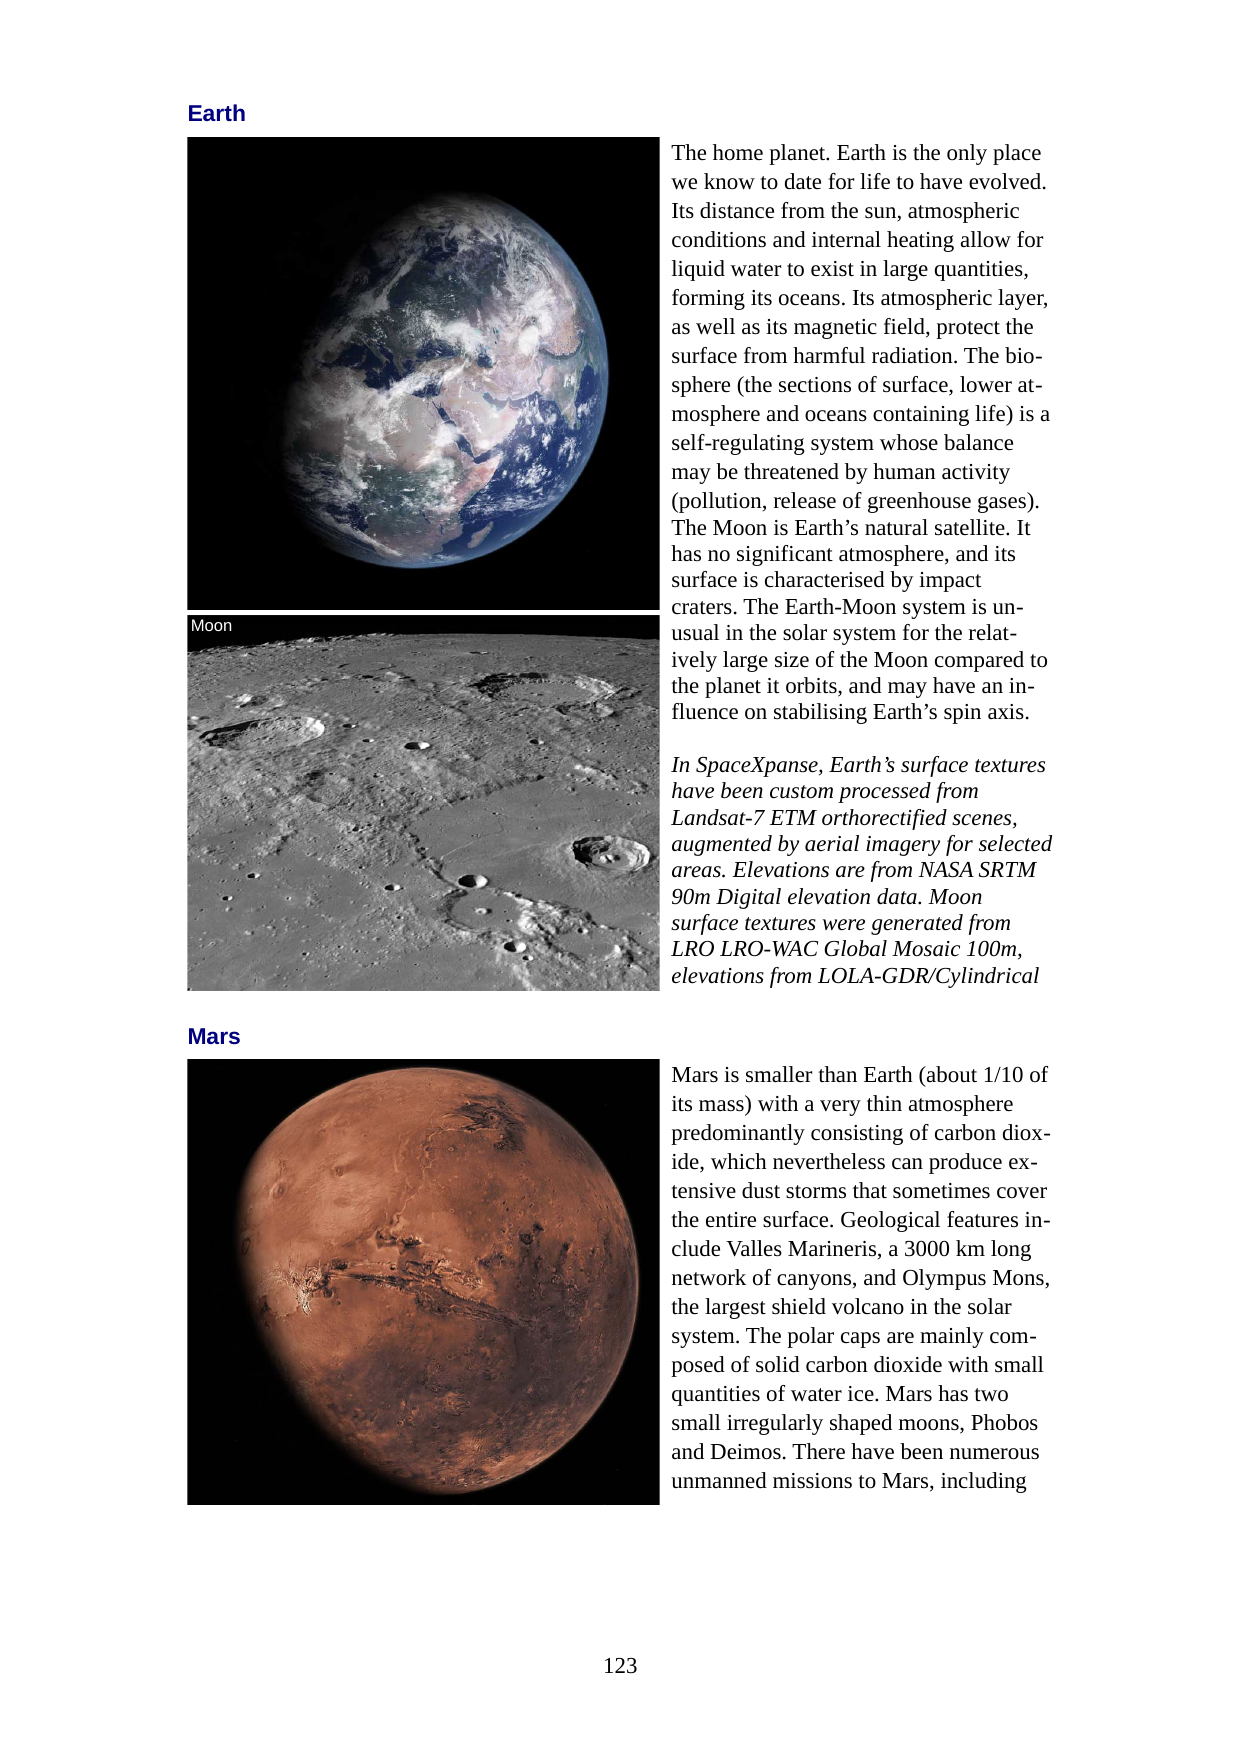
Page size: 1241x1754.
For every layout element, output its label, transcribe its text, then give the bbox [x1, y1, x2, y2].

picture [187, 137, 660, 610]
table_header Mars is smaller than Earth (about 1/10 of its mass) with a very thin atmosphere predominantly consisting of carbon diox­ide, which nevertheless can produce ex­tensive dust storms that sometimes cover the entire surface. Geological features in­clude Valles Marineris, a 3000 km long network of canyons, and Olym­pus Mons, the largest shield volcano in the solar system. The polar caps are mainly com­posed of solid carbon dioxide with small quantities of water ice. Mars has two small irregularly shaped moons, Phobos and Deimos. There have been numerous unmanned missions to Mars, including [660, 1060, 1053, 1510]
picture [187, 1059, 660, 1505]
table_header [187, 1505, 659, 1510]
table_header [187, 610, 659, 615]
subtitle Mars [187, 1023, 1053, 1049]
subtitle Earth [187, 100, 1053, 127]
picture [187, 615, 660, 991]
table_header The home planet. Earth is the only place we know to date for life to have evolved. Its distance from the sun, atmospheric conditions and internal heating allow for liquid water to exist in large quantities, forming its oceans. Its atmospheric layer, as well as its magnetic field, protect the surface from harmful radiation. The bio­sphere (the sections of surface, lower at­mosphere and oceans containing life) is a self-regulating system whose balance may be threatened by human activity (pollution, release of greenhouse gases). The Moon is Earth’s natural satellite. It has no significant atmosphere, and its surface is characterised by impact craters. The Earth-Moon system is un­usual in the solar system for the relat­ively large size of the Moon compared to the planet it orbits, and may have an in­fluence on stabilising Earth’s spin axis. In SpaceXpanse, Earth’s surface textures have been custom processed from Landsat-7 ETM orthorectified scenes, augmented by aerial imagery for selected areas. El­evations are from NASA SRTM 90m Di­gital elevation data. Moon surface tex­tures were generated from LRO LRO-WAC Global Mosaic 100m, elevations from LOLA-GDR/Cylindrical [660, 138, 1053, 996]
table_cell [187, 991, 659, 996]
